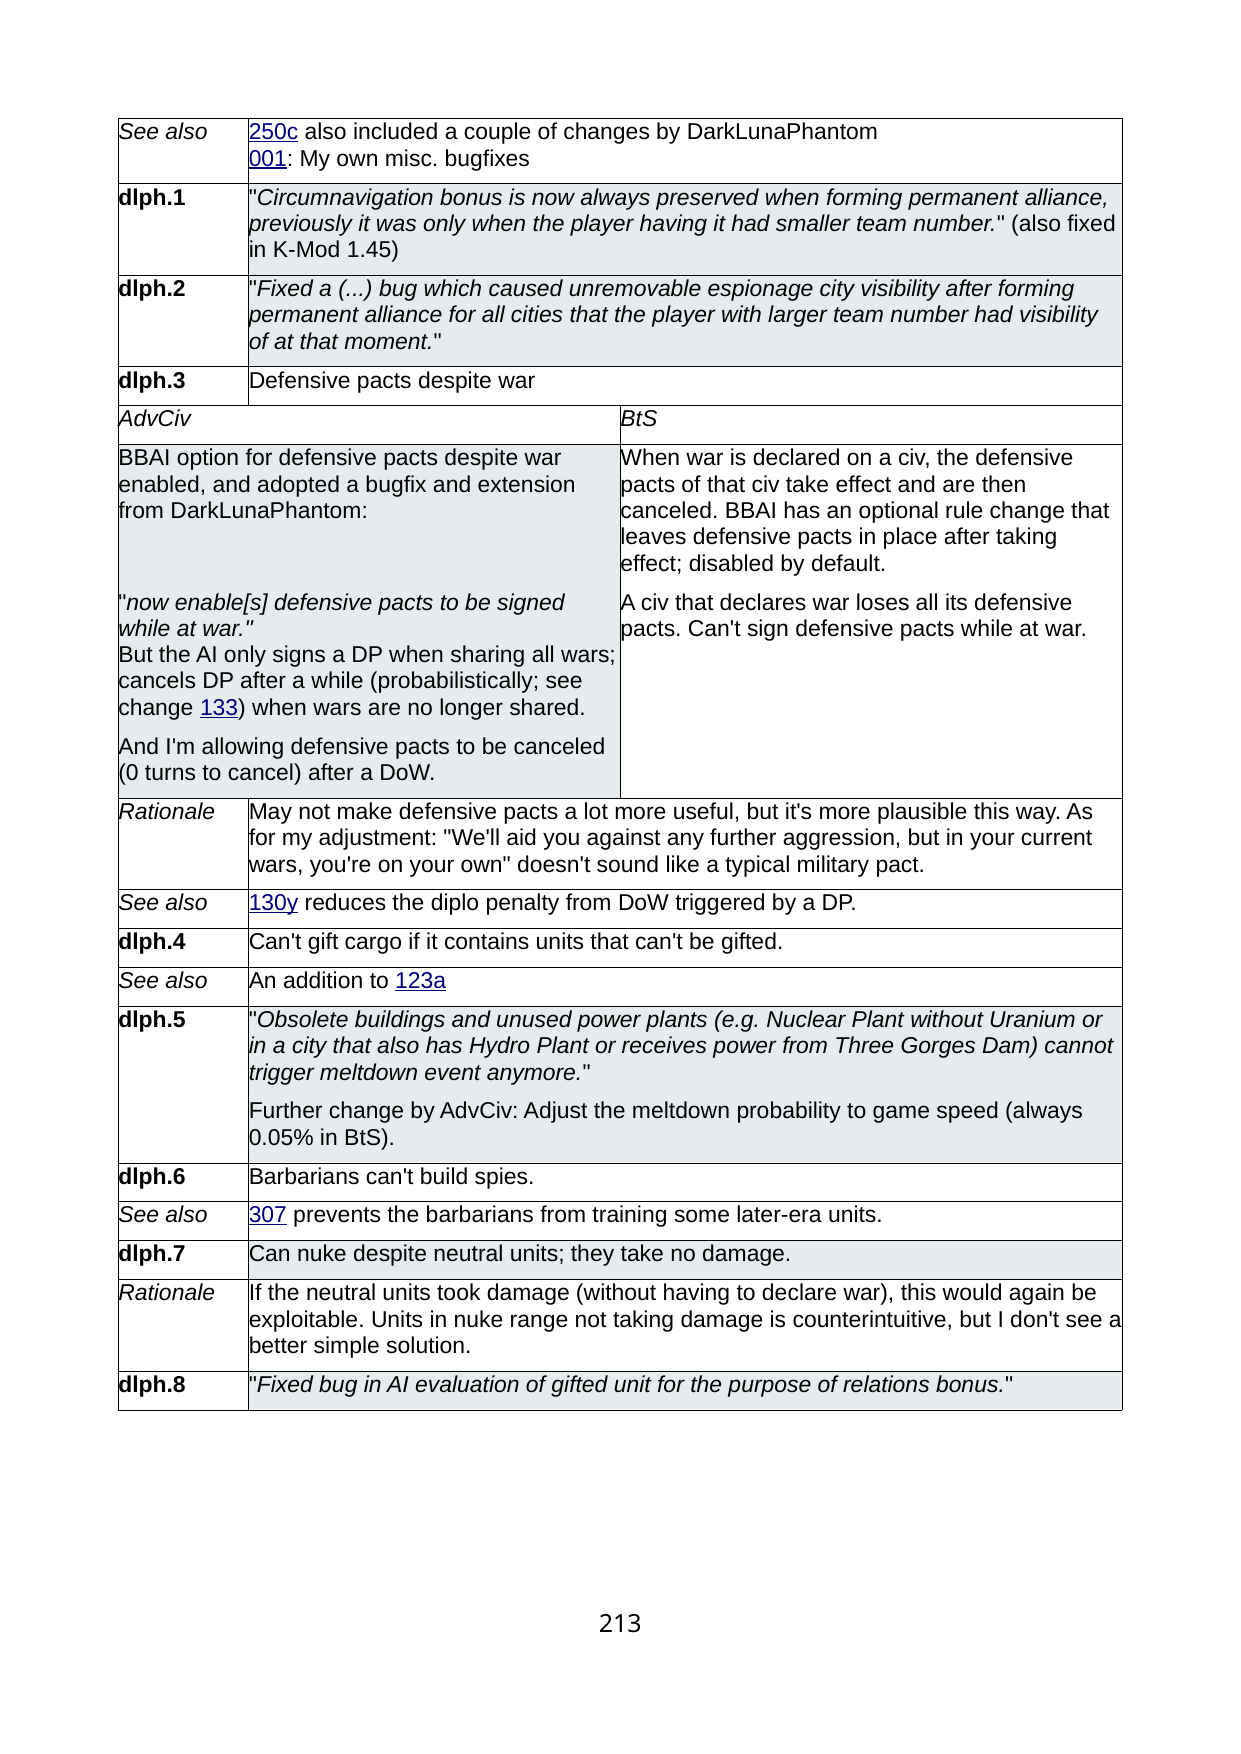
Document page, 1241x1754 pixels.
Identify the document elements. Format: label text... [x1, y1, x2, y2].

table_cell Can't gift cargo if it contains units that can't be gifted. [249, 929, 1122, 967]
table_cell dlph.7 [119, 1241, 248, 1279]
table_cell See also [119, 1202, 248, 1240]
table_cell 250c also included a couple of changes by DarkLunaPhantom 001: My own misc. bugfixes [249, 119, 1122, 183]
table_cell See also [119, 890, 248, 928]
table_cell dlph.2 [119, 276, 248, 366]
table_cell See also [119, 968, 248, 1006]
table_cell "Circumnavigation bonus is now always preserved when forming permanent alliance, previously it was only when the player having it had smaller team number." (also fixed in K-Mod 1.45) [249, 184, 1122, 275]
table_cell "Fixed a (...) bug which caused unremovable espionage city visibility after forming permanent alliance for all cities that the player with larger team number had visibility of at that moment." [249, 276, 1122, 366]
table_cell Barbarians can't build spies. [249, 1164, 1122, 1201]
table_cell Rationale [119, 1280, 248, 1371]
table_cell dlph.1 [119, 184, 248, 275]
table_cell Defensive pacts despite war [249, 367, 1122, 405]
table_cell Can nuke despite neutral units; they take no damage. [249, 1241, 1122, 1279]
table_cell "Obsolete buildings and unused power plants (e.g. Nuclear Plant without Uranium or in a city that also has Hydro Plant or receives power from Three Gorges Dam) cannot trigger meltdown event anymore." Further change by AdvCiv: Adjust the meltdown probability to game speed (always 0.05% in BtS). [249, 1007, 1122, 1162]
table_cell An addition to 123a [249, 968, 1122, 1006]
table_cell When war is declared on a civ, the defensive pacts of that civ take effect and are then canceled. BBAI has an optional rule change that leaves defensive pacts in place after taking effect; disabled by default. A civ that declares war loses all its defensive pacts. Can't sign defensive pacts while at war. [621, 445, 1122, 798]
table_cell May not make defensive pacts a lot more useful, but it's more plausible this way. As for my adjustment: "We'll aid you against any further aggression, but in your current wars, you're on your own" doesn't sound like a typical military pact. [249, 799, 1122, 889]
table_cell dlph.8 [119, 1372, 248, 1409]
table_cell dlph.5 [119, 1007, 248, 1162]
table_cell BBAI option for defensive pacts despite war enabled, and adopted a bugfix and extension from DarkLunaPhantom: "now enable[s] defensive pacts to be signed while at war." But the AI only signs a DP when sharing all wars; cancels DP after a while (probabilistically; see change 133) when wars are no longer shared. And I'm allowing defensive pacts to be canceled (0 turns to cancel) after a DoW. [119, 445, 620, 798]
table_cell 307 prevents the barbarians from training some later-era units. [249, 1202, 1122, 1240]
table_cell "Fixed bug in AI evaluation of gifted unit for the purpose of relations bonus." [249, 1372, 1122, 1409]
table_cell dlph.4 [119, 929, 248, 967]
table_cell Rationale [119, 799, 248, 889]
table_cell AdvCiv [119, 406, 620, 444]
table_cell If the neutral units took damage (without having to declare war), this would again be exploitable. Units in nuke range not taking damage is counterintuitive, but I don't see a better simple solution. [249, 1280, 1122, 1371]
table_cell BtS [621, 406, 1122, 444]
table_cell dlph.6 [119, 1164, 248, 1201]
table_cell See also [119, 119, 248, 183]
table_cell 130y reduces the diplo penalty from DoW triggered by a DP. [249, 890, 1122, 928]
table_cell dlph.3 [119, 367, 248, 405]
